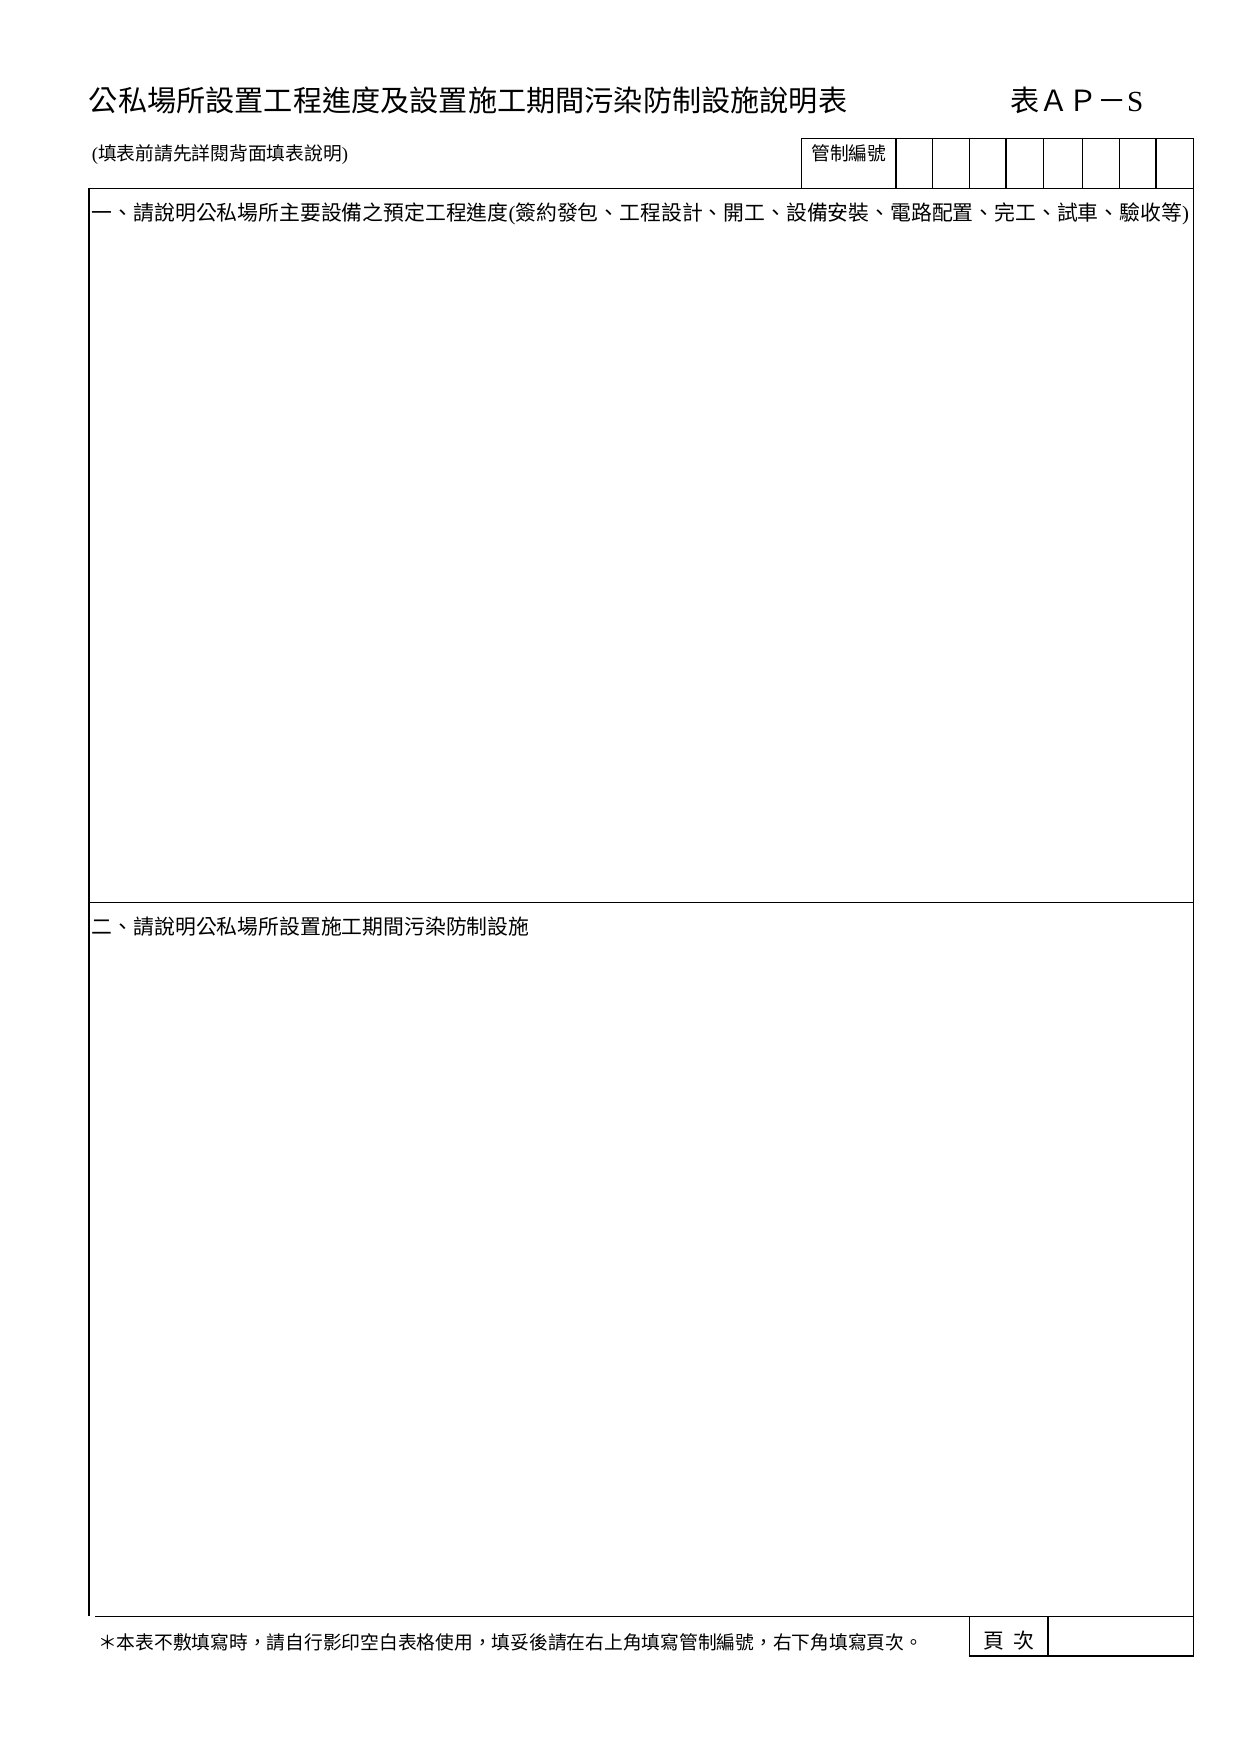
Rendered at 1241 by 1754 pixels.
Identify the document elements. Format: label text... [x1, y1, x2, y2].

table_header [1044, 139, 1082, 188]
table_header [1157, 139, 1193, 188]
table_header [970, 139, 1005, 188]
table_header [1083, 139, 1119, 188]
table_header (填表前請先詳閱背面填表說明) [89, 138, 801, 188]
text 公私場所設置工程進度及設置施工期間污染防制設施說明表 表ＡＰ－S [89, 61, 1163, 137]
table_header [1007, 139, 1043, 188]
table_cell [1049, 1617, 1193, 1655]
table_cell ＊本表不敷填寫時，請自行影印空白表格使用，填妥後請在右上角填寫管制編號，右下角填寫頁次。 [95, 1617, 969, 1655]
table_header 管制編號 [802, 139, 895, 188]
table_cell [89, 1616, 95, 1655]
table_cell 一、請說明公私場所主要設備之預定工程進度(簽約發包、工程設計、開工、設備安裝、電路配置、完工、試車、驗收等) [90, 189, 1193, 902]
table_header [933, 139, 969, 188]
table_header [897, 139, 932, 188]
table_header [1120, 139, 1155, 188]
table_cell 頁 次 [970, 1617, 1047, 1655]
table_cell 二、請說明公私場所設置施工期間污染防制設施 [90, 903, 1193, 1616]
